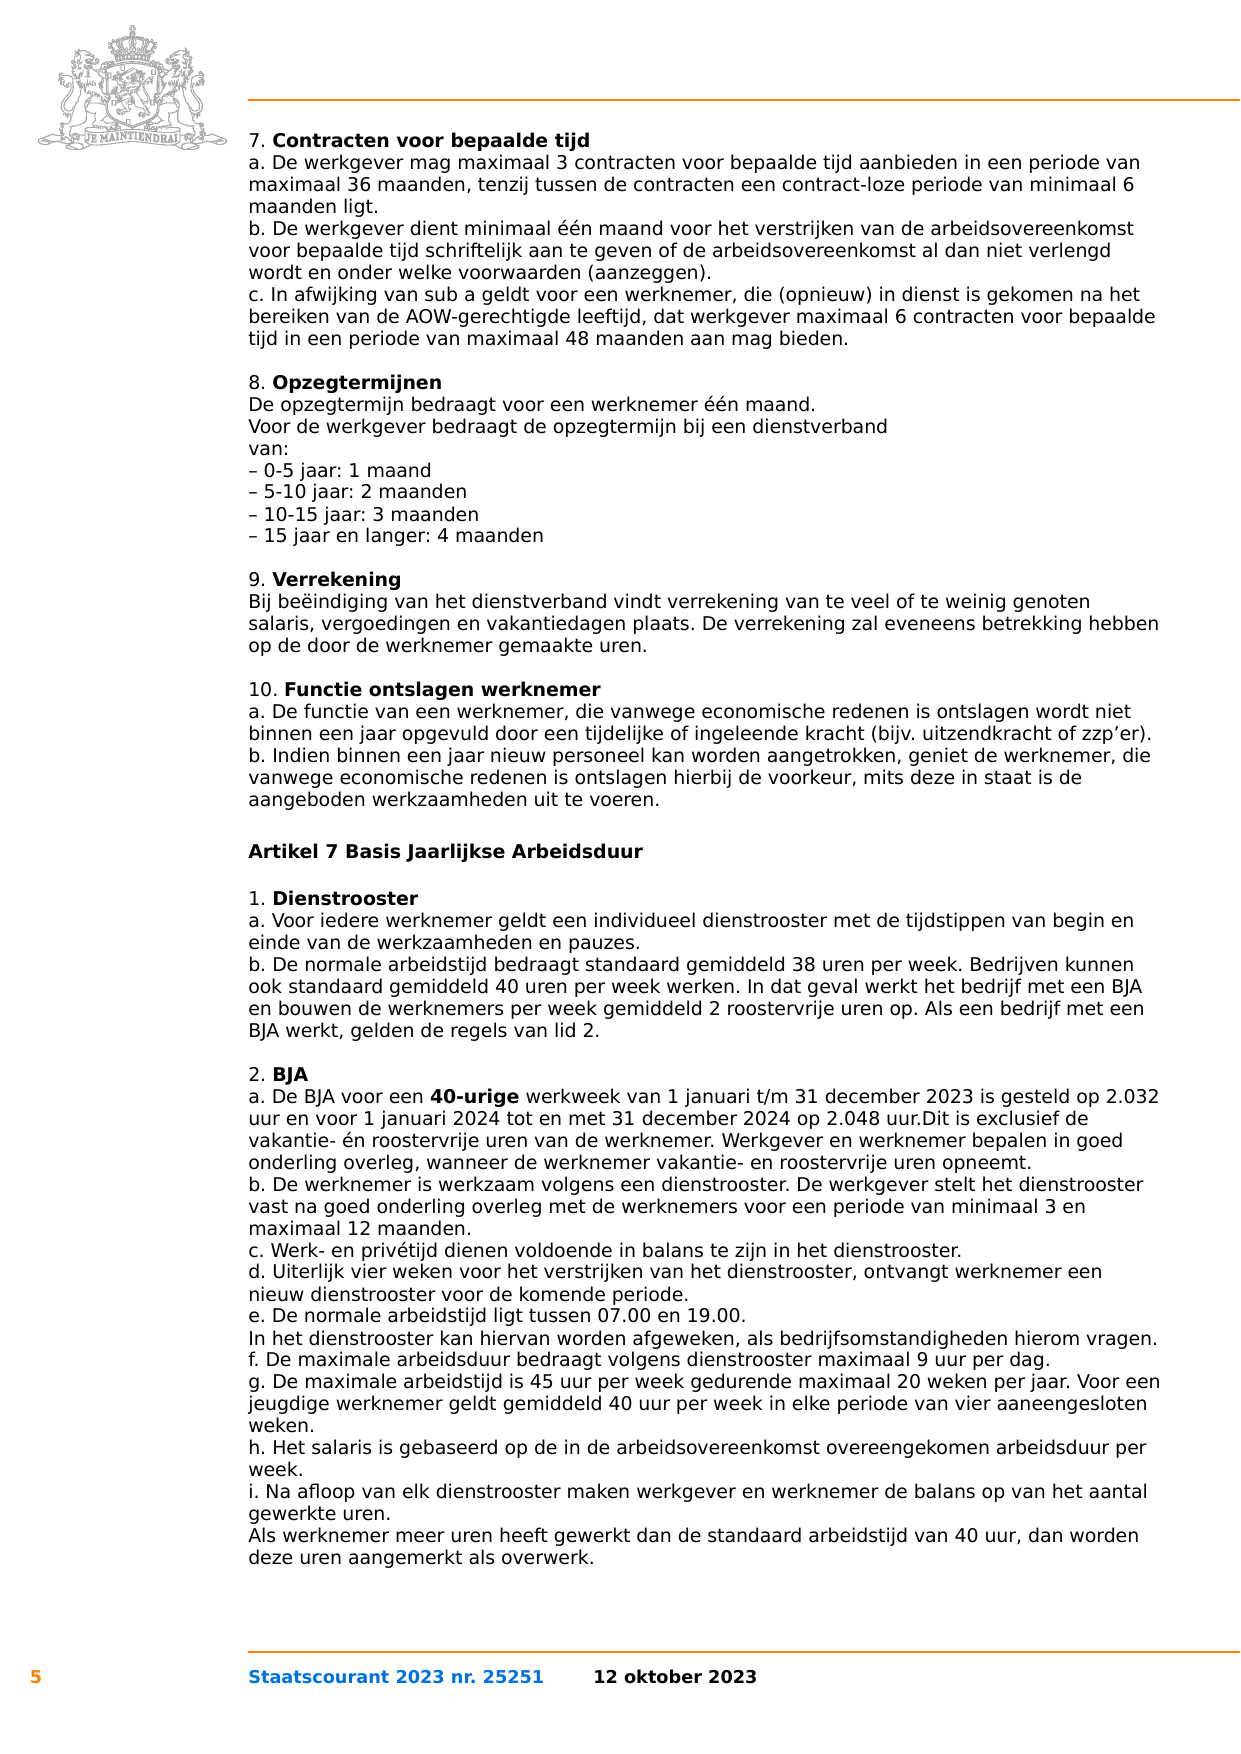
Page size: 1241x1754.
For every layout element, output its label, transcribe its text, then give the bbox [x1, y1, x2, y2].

text – 5-10 jaar: 2 maanden [248, 481, 1163, 503]
text 2. BJA [248, 1064, 1163, 1086]
text g. De maximale arbeidstijd is 45 uur per week gedurende maximaal 20 weken per jaar. Voor een jeugdige werknemer geldt gemiddeld 40 uur per week in elke periode van vier aaneengesloten weken. [248, 1371, 1163, 1437]
text Voor de werkgever bedraagt de opzegtermijn bij een dienstverband [248, 416, 1163, 437]
text van: [248, 437, 1163, 459]
picture [38, 25, 227, 150]
text – 0-5 jaar: 1 maand [248, 459, 1163, 481]
text b. De werknemer is werkzaam volgens een dienstrooster. De werkgever stelt het dienstrooster vast na goed onderling overleg met de werknemers voor een periode van minimaal 3 en maximaal 12 maanden. [248, 1173, 1163, 1239]
subtitle Artikel 7 Basis Jaarlijkse Arbeidsduur [248, 841, 1163, 863]
text a. De functie van een werknemer, die vanwege economische redenen is ontslagen wordt niet binnen een jaar opgevuld door een tijdelijke of ingeleende kracht (bijv. uitzendkracht of zzp’er). [248, 701, 1163, 745]
text b. De werkgever dient minimaal één maand voor het verstrijken van de arbeidsovereenkomst voor bepaalde tijd schriftelijk aan te geven of de arbeidsovereenkomst al dan niet verlengd wordt en onder welke voorwaarden (aanzeggen). [248, 218, 1163, 284]
text d. Uiterlijk vier weken voor het verstrijken van het dienstrooster, ontvangt werknemer een nieuw dienstrooster voor de komende periode. [248, 1261, 1163, 1305]
text Als werknemer meer uren heeft gewerkt dan de standaard arbeidstijd van 40 uur, dan worden deze uren aangemerkt als overwerk. [248, 1525, 1163, 1569]
text e. De normale arbeidstijd ligt tussen 07.00 en 19.00. [248, 1305, 1163, 1327]
text De opzegtermijn bedraagt voor een werknemer één maand. [248, 393, 1163, 416]
text 10. Functie ontslagen werknemer [248, 679, 1163, 701]
text In het dienstrooster kan hiervan worden afgeweken, als bedrijfsomstandigheden hierom vragen. [248, 1327, 1163, 1349]
text Bij beëindiging van het dienstverband vindt verrekening van te veel of te weinig genoten salaris, vergoedingen en vakantiedagen plaats. De verrekening zal eveneens betrekking hebben op de door de werknemer gemaakte uren. [248, 591, 1163, 657]
text a. De BJA voor een 40-urige werkweek van 1 januari t/m 31 december 2023 is gesteld op 2.032 uur en voor 1 januari 2024 tot en met 31 december 2024 op 2.048 uur.Dit is exclusief de vakantie- én roostervrije uren van de werknemer. Werkgever en werknemer bepalen in goed onderling overleg, wanneer de werknemer vakantie- en roostervrije uren opneemt. [248, 1086, 1163, 1173]
text c. Werk- en privétijd dienen voldoende in balans te zijn in het dienstrooster. [248, 1239, 1163, 1261]
text – 10-15 jaar: 3 maanden [248, 503, 1163, 525]
text c. In afwijking van sub a geldt voor een werknemer, die (opnieuw) in dienst is gekomen na het bereiken van de AOW-gerechtigde leeftijd, dat werkgever maximaal 6 contracten voor bepaalde tijd in een periode van maximaal 48 maanden aan mag bieden. [248, 284, 1163, 350]
text – 15 jaar en langer: 4 maanden [248, 525, 1163, 547]
text 8. Opzegtermijnen [248, 372, 1163, 393]
text b. Indien binnen een jaar nieuw personeel kan worden aangetrokken, geniet de werknemer, die vanwege economische redenen is ontslagen hierbij de voorkeur, mits deze in staat is de aangeboden werkzaamheden uit te voeren. [248, 745, 1163, 811]
text b. De normale arbeidstijd bedraagt standaard gemiddeld 38 uren per week. Bedrijven kunnen ook standaard gemiddeld 40 uren per week werken. In dat geval werkt het bedrijf met een BJA en bouwen de werknemers per week gemiddeld 2 roostervrije uren op. Als een bedrijf met een BJA werkt, gelden de regels van lid 2. [248, 954, 1163, 1042]
text 9. Verrekening [248, 569, 1163, 591]
text a. De werkgever mag maximaal 3 contracten voor bepaalde tijd aanbieden in een periode van maximaal 36 maanden, tenzij tussen de contracten een contract-loze periode van minimaal 6 maanden ligt. [248, 152, 1163, 218]
text f. De maximale arbeidsduur bedraagt volgens dienstrooster maximaal 9 uur per dag. [248, 1349, 1163, 1371]
text 1. Dienstrooster [248, 888, 1163, 910]
text h. Het salaris is gebaseerd op de in de arbeidsovereenkomst overeengekomen arbeidsduur per week. [248, 1437, 1163, 1481]
text i. Na afloop van elk dienstrooster maken werkgever en werknemer de balans op van het aantal gewerkte uren. [248, 1481, 1163, 1525]
text a. Voor iedere werknemer geldt een individueel dienstrooster met de tijdstippen van begin en einde van de werkzaamheden en pauzes. [248, 910, 1163, 954]
text 7. Contracten voor bepaalde tijd [248, 130, 1163, 152]
